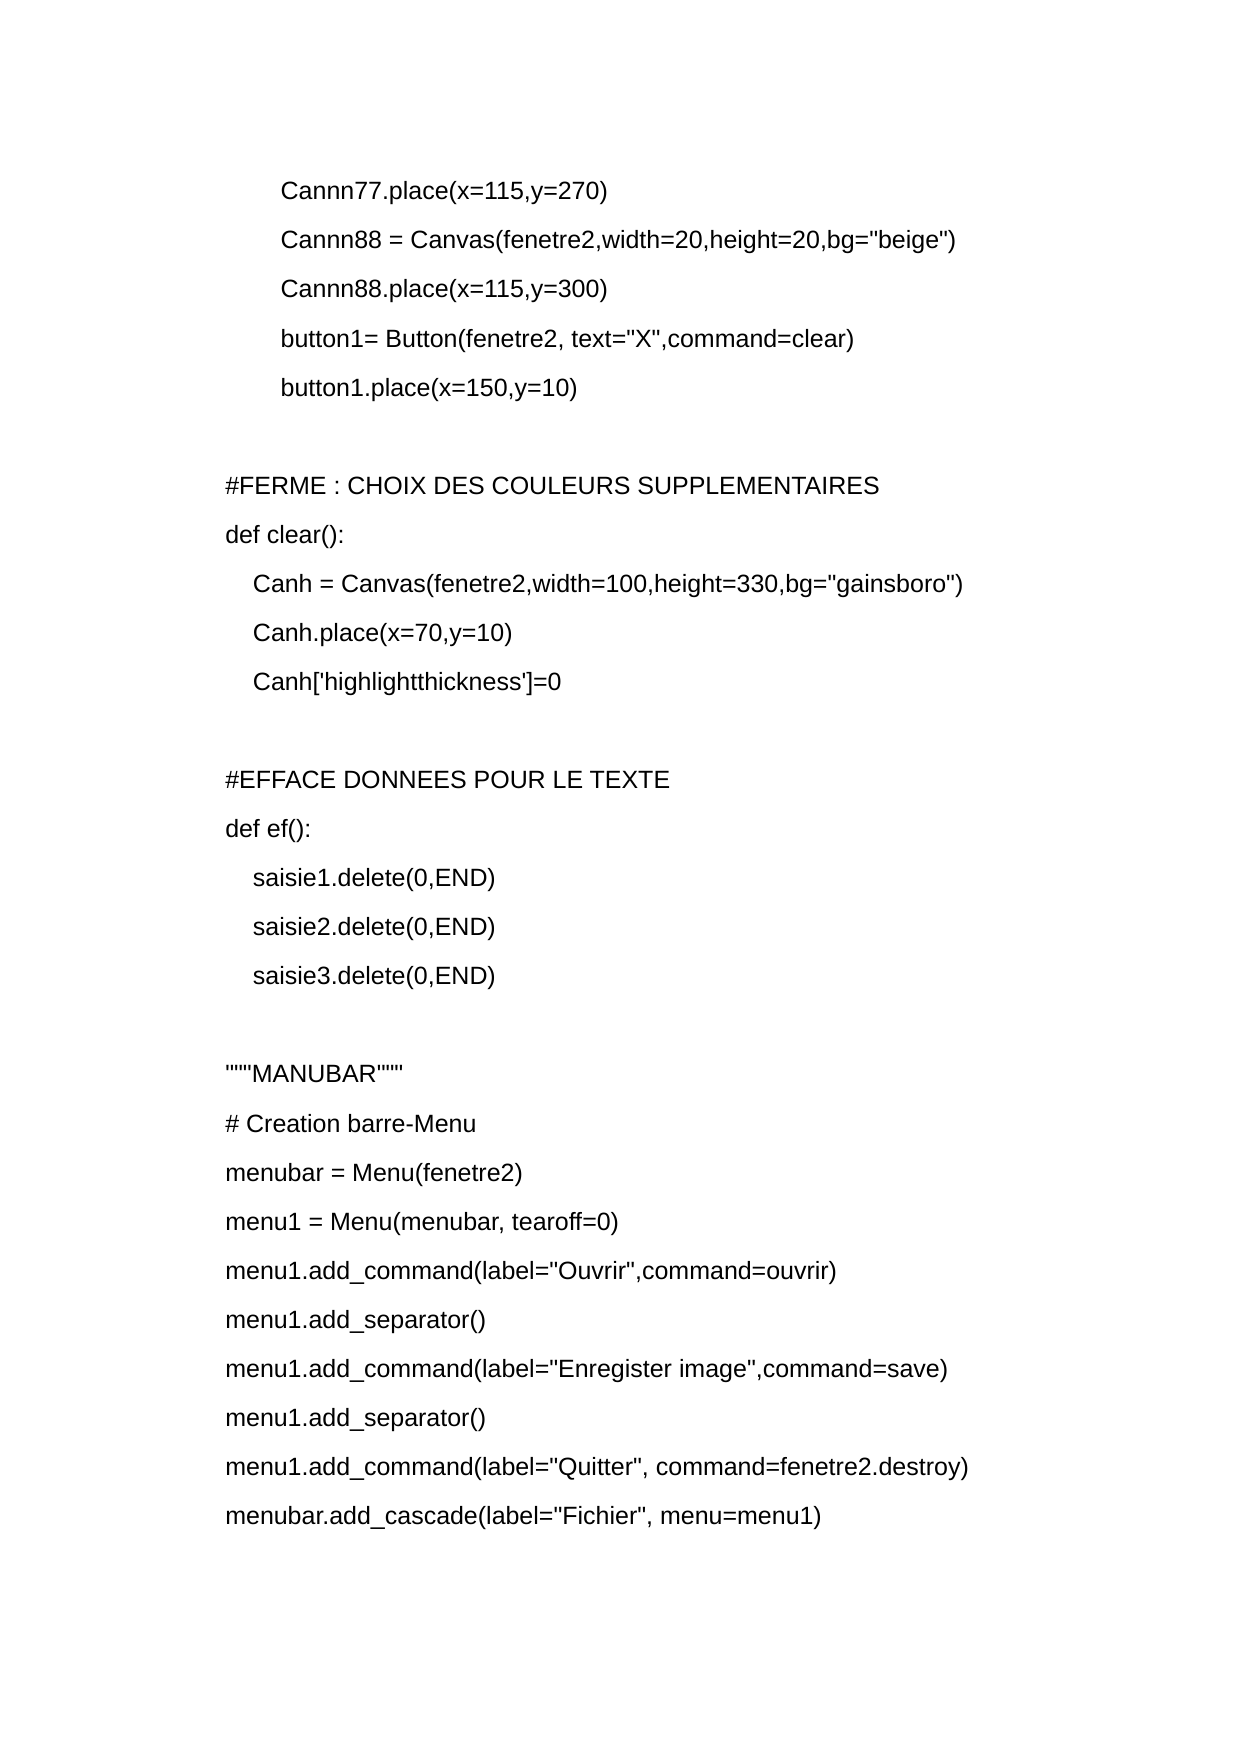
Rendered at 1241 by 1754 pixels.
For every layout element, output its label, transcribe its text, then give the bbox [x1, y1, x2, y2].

text Cannn88 = Canvas(fenetre2,width=20,height=20,bg="beige") [118, 225, 1122, 254]
text # Creation barre-Menu [118, 1108, 1122, 1137]
text menubar = Menu(fenetre2) [118, 1158, 1122, 1186]
text saisie3.delete(0,END) [118, 961, 1122, 990]
text Canh = Canvas(fenetre2,width=100,height=330,bg="gainsboro") [118, 569, 1122, 598]
text saisie1.delete(0,END) [118, 863, 1122, 892]
text def clear(): [118, 520, 1122, 548]
text Cannn88.place(x=115,y=300) [118, 274, 1122, 303]
text saisie2.delete(0,END) [118, 912, 1122, 941]
text button1= Button(fenetre2, text="X",command=clear) [118, 323, 1122, 352]
text Canh['highlightthickness']=0 [118, 667, 1122, 696]
text menubar.add_cascade(label="Fichier", menu=menu1) [118, 1501, 1122, 1530]
text menu1.add_separator() [118, 1403, 1122, 1432]
text menu1.add_separator() [118, 1305, 1122, 1333]
text button1.place(x=150,y=10) [118, 373, 1122, 401]
text Cannn77.place(x=115,y=270) [118, 176, 1122, 205]
text menu1.add_command(label="Enregister image",command=save) [118, 1354, 1122, 1383]
text menu1.add_command(label="Quitter", command=fenetre2.destroy) [118, 1452, 1122, 1481]
text menu1.add_command(label="Ouvrir",command=ouvrir) [118, 1256, 1122, 1284]
text #EFFACE DONNEES POUR LE TEXTE [118, 765, 1122, 794]
text def ef(): [118, 814, 1122, 843]
text """MANUBAR""" [118, 1059, 1122, 1088]
text Canh.place(x=70,y=10) [118, 618, 1122, 647]
text #FERME : CHOIX DES COULEURS SUPPLEMENTAIRES [118, 471, 1122, 499]
text menu1 = Menu(menubar, tearoff=0) [118, 1207, 1122, 1235]
